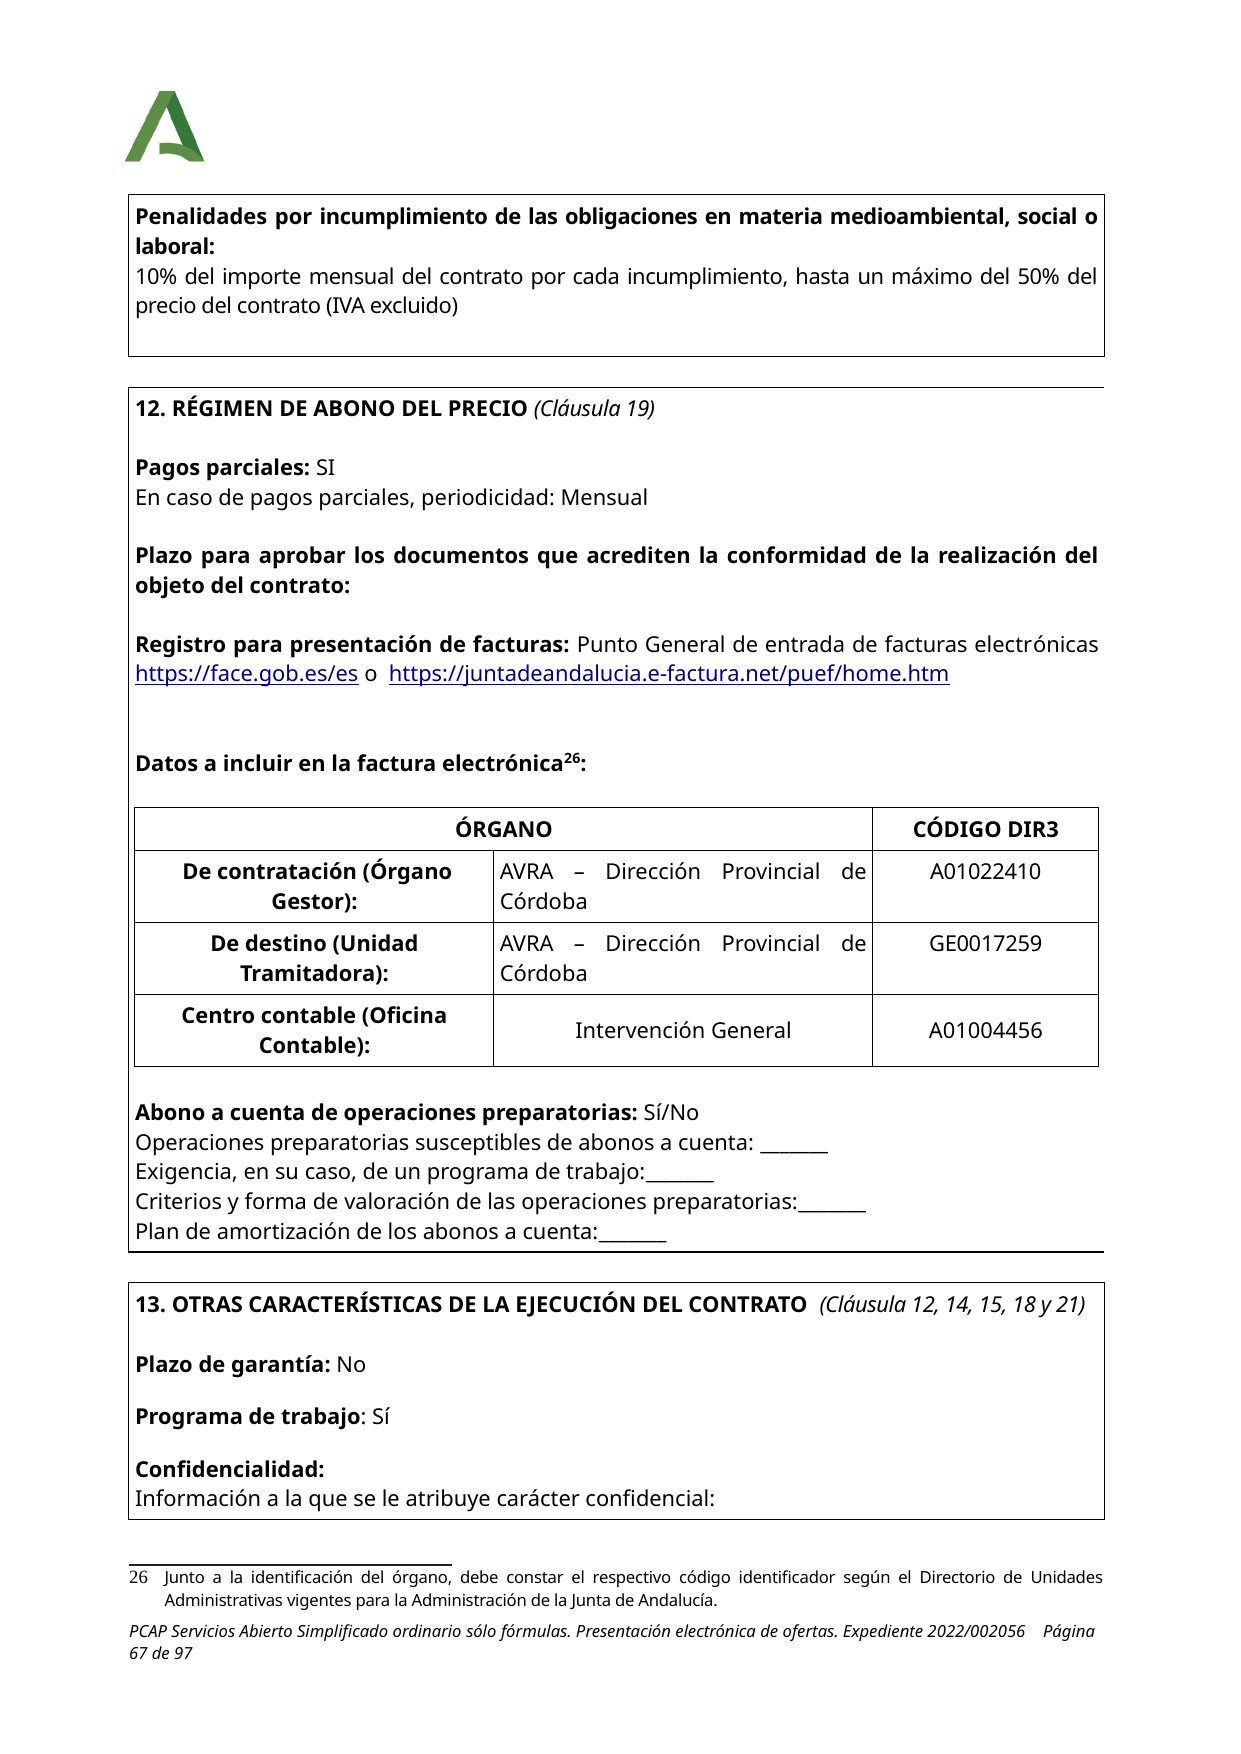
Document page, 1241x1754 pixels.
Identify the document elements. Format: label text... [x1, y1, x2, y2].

table_cell De destino (Unidad Tramitadora): [135, 923, 493, 994]
table_cell A01004456 [873, 995, 1098, 1066]
table_header 13. OTRAS CARACTERÍSTICAS DE LA EJECUCIÓN DEL CONTRATO (Cláusula 12, 14, 15, 18 y 21) Plazo de garantía: No Programa de trabajo: Sí Confidencialidad: Información a la que se le atribuye carácter confidencial: [129, 1283, 1104, 1519]
table_header CÓDIGO DIR3 [873, 808, 1098, 849]
table_cell GE0017259 [873, 923, 1098, 994]
table_cell Centro contable (Oficina Contable): [135, 995, 493, 1066]
table_header Penalidades por incumplimiento de las obligaciones en materia medioambiental, social o laboral: 10% del importe mensual del contrato por cada incumplimiento, hasta un máximo del 50% del precio del contrato (IVA excluido) [129, 195, 1104, 356]
table_header ÓRGANO [135, 808, 872, 849]
table_header 12. RÉGIMEN DE ABONO DEL PRECIO (Cláusula 19) Pagos parciales: SI En caso de pagos parciales, periodicidad: Mensual Plazo para aprobar los documentos que acrediten la conformidad de la realización del objeto del contrato: Registro para presentación de facturas: Punto General de entrada de facturas electrónicas https://face.gob.es/es o https://juntadeandalucia.e-factura.net/puef/home.htm Datos a incluir en la factura electrónica: Abono a cuenta de operaciones preparatorias: Sí/No Operaciones preparatorias susceptibles de abonos a cuenta: _______ Exigencia, en su caso, de un programa de trabajo:_______ Criterios y forma de valoración de las operaciones preparatorias:_______ Plan de amortización de los abonos a cuenta:_______ [129, 388, 1104, 1251]
table_cell Intervención General [494, 995, 872, 1066]
table_cell AVRA – Dirección Provincial de Córdoba [494, 923, 872, 994]
picture [120, 86, 209, 166]
table_cell De contratación (Órgano Gestor): [135, 851, 493, 922]
table_cell A01022410 [873, 851, 1098, 922]
table_cell AVRA – Dirección Provincial de Córdoba [494, 851, 872, 922]
